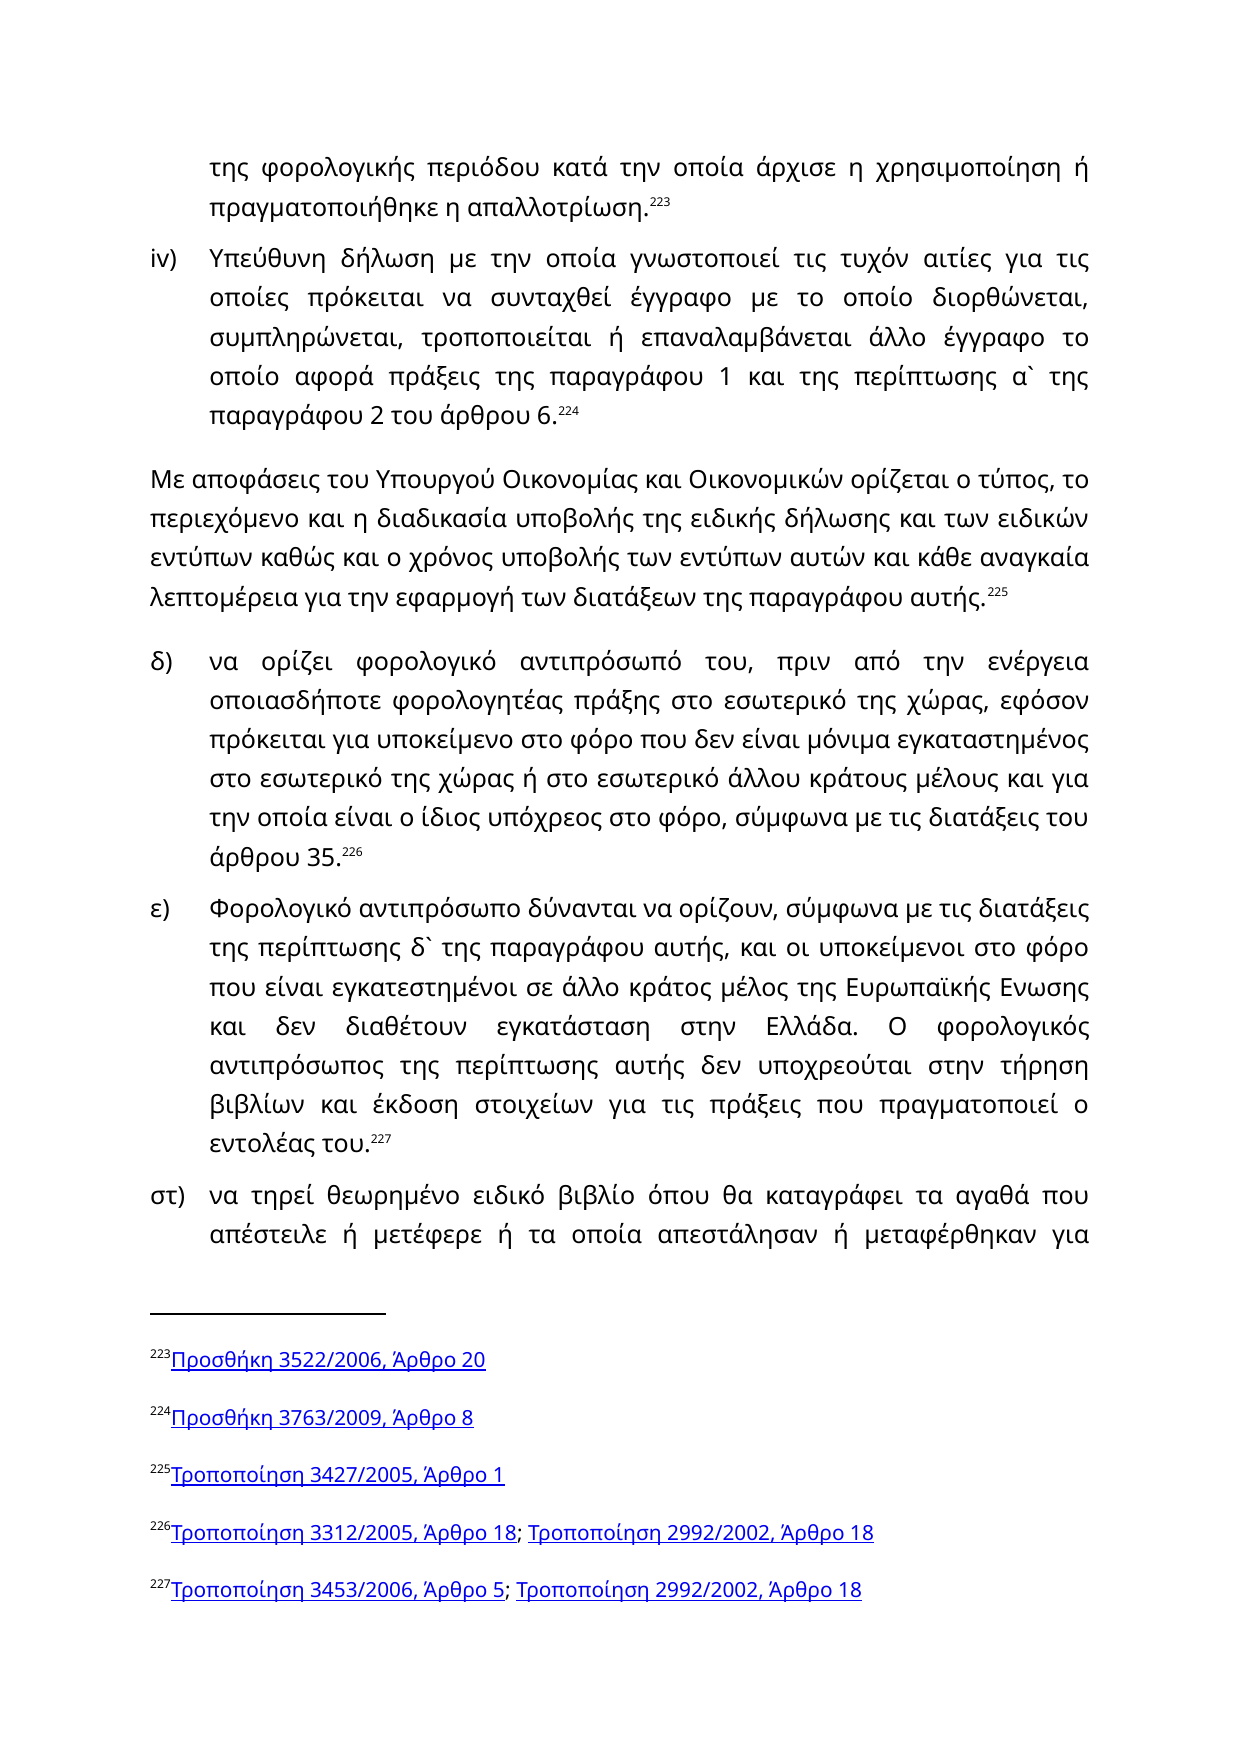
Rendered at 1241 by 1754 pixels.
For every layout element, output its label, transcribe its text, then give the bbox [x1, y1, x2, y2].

list στ) να τηρεί θεωρημένο ειδικό βιβλίο όπου θα καταγράφει τα αγαθά που απέστειλε ή μετέφερε ή τα οποία απεστάλησαν ή μεταφέρθηκαν για [150, 1177, 1090, 1251]
text Τροποποίηση 3312/2005, Άρθρο 18; Τροποποίηση 2992/2002, Άρθρο 18 [150, 1518, 1090, 1546]
list iv) Υπεύθυνη δήλωση με την οποία γνωστοποιεί τις τυχόν αιτίες για τις οποίες πρόκειται να συνταχθεί έγγραφο με το οποίο διορθώνεται, συμπληρώνεται, τροποποιείται ή επαναλαμβάνεται άλλο έγγραφο το οποίο αφορά πράξεις της παραγράφου 1 και της περίπτωσης α` της παραγράφου 2 του άρθρου 6. [150, 241, 1090, 432]
text Τροποποίηση 3453/2006, Άρθρο 5; Τροποποίηση 2992/2002, Άρθρο 18 [150, 1576, 1090, 1604]
text Προσθήκη 3522/2006, Άρθρο 20 [150, 1345, 1090, 1373]
list ε) Φορολογικό αντιπρόσωπο δύνανται να ορίζουν, σύμφωνα με τις διατάξεις της περίπτωσης δ` της παραγράφου αυτής, και οι υποκείμενοι στο φόρο που είναι εγκατεστημένοι σε άλλο κράτος μέλος της Ευρωπαϊκής Ενωσης και δεν διαθέτουν εγκατάσταση στην Ελλάδα. Ο φορολογικός αντιπρόσωπος της περίπτωσης αυτής δεν υποχρεούται στην τήρηση βιβλίων και έκδοση στοιχείων για τις πράξεις που πραγματοποιεί ο εντολέας του. [150, 891, 1090, 1160]
text Τροποποίηση 3427/2005, Άρθρο 1 [150, 1460, 1090, 1489]
text Με αποφάσεις του Υπουργού Οικονομίας και Οικονομικών ορίζεται ο τύπος, το περιεχόμενο και η διαδικασία υποβολής της ειδικής δήλωσης και των ειδικών εντύπων καθώς και ο χρόνος υποβολής των εντύπων αυτών και κάθε αναγκαία λεπτομέρεια για την εφαρμογή των διατάξεων της παραγράφου αυτής. [150, 462, 1090, 613]
list της φορολογικής περιόδου κατά την οποία άρχισε η χρησιμοποίηση ή πραγματοποιήθηκε η απαλλοτρίωση. [150, 150, 1090, 223]
text Προσθήκη 3763/2009, Άρθρο 8 [150, 1403, 1090, 1431]
list δ) να ορίζει φορολογικό αντιπρόσωπό του, πριν από την ενέργεια οποιασδήποτε φορολογητέας πράξης στο εσωτερικό της χώρας, εφόσον πρόκειται για υποκείμενο στο φόρο που δεν είναι μόνιμα εγκαταστημένος στο εσωτερικό της χώρας ή στο εσωτερικό άλλου κράτους μέλους και για την οποία είναι ο ίδιος υπόχρεος στο φόρο, σύμφωνα με τις διατάξεις του άρθρου 35. [150, 643, 1090, 873]
